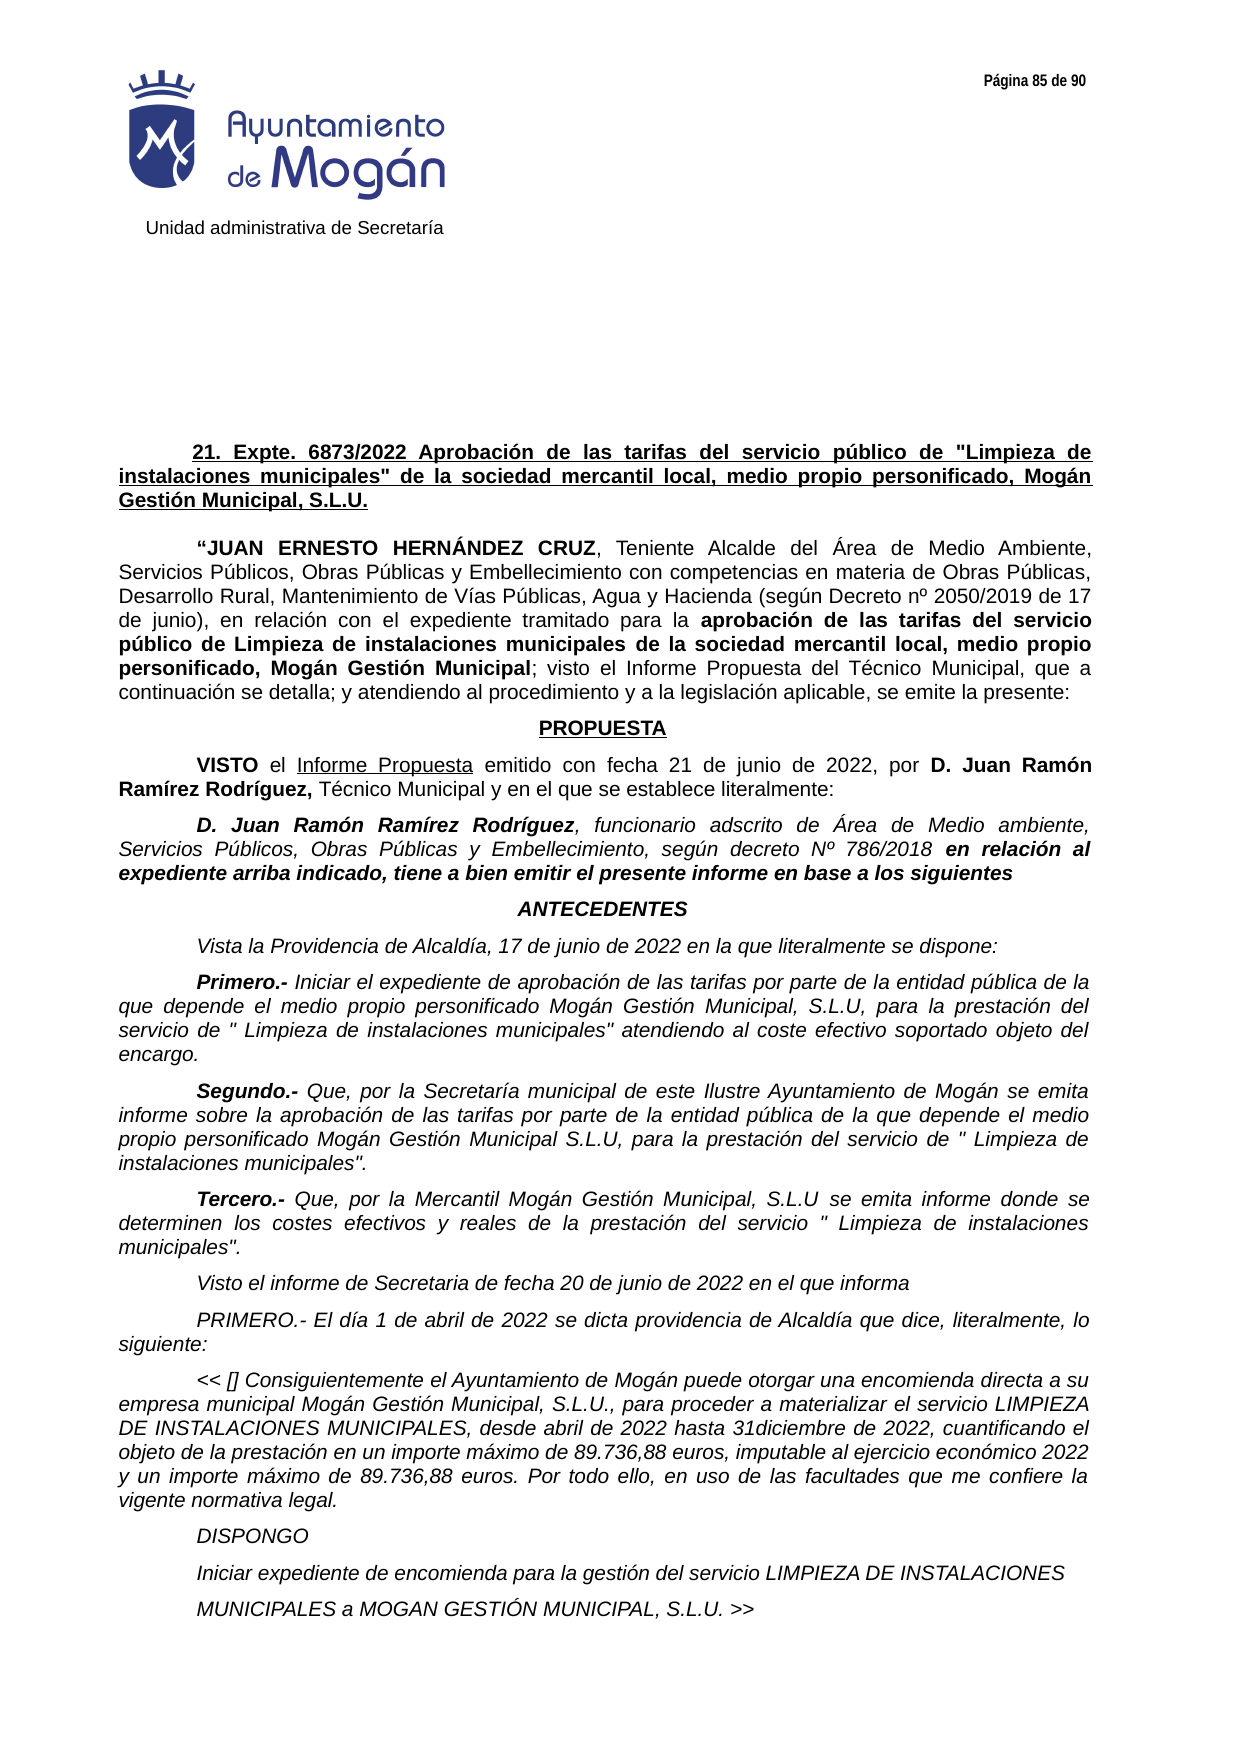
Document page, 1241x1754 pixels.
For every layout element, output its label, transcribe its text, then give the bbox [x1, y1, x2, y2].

text Primero.- Iniciar el expediente de aprobación de las tarifas por parte de la entidad pública de la que depende el medio propio personificado Mogán Gestión Municipal, S.L.U, para la prestación del servicio de " Limpieza de instalaciones municipales" atendiendo al coste efectivo soportado objeto del encargo. [118, 970, 1092, 1066]
text Segundo.- Que, por la Secretaría municipal de este Ilustre Ayuntamiento de Mogán se emita informe sobre la aprobación de las tarifas por parte de la entidad pública de la que depende el medio propio personificado Mogán Gestión Municipal S.L.U, para la prestación del servicio de " Limpieza de instalaciones municipales". [118, 1078, 1092, 1174]
text ANTECEDENTES [118, 897, 1092, 921]
text Visto el informe de Secretaria de fecha 20 de junio de 2022 en el que informa [118, 1271, 1092, 1295]
picture [128, 70, 445, 206]
text Tercero.- Que, por la Mercantil Mogán Gestión Municipal, S.L.U se emita informe donde se determinen los costes efectivos y reales de la prestación del servicio " Limpieza de instalaciones municipales". [118, 1187, 1092, 1259]
text 21. Expte. 6873/2022 Aprobación de las tarifas del servicio público de "Limpieza de instalaciones municipales" de la sociedad mercantil local, medio propio personificado, Mogán [118, 440, 1092, 485]
text PROPUESTA [118, 716, 1092, 740]
text PRIMERO.- El día 1 de abril de 2022 se dicta providencia de Alcaldía que dice, literalmente, lo siguiente: [118, 1308, 1092, 1356]
text MUNICIPALES a MOGAN GESTIÓN MUNICIPAL, S.L.U. >> [118, 1597, 1092, 1621]
text << [] Consiguientemente el Ayuntamiento de Mogán puede otorgar una encomienda directa a su empresa municipal Mogán Gestión Municipal, S.L.U., para proceder a materializar el servicio LIMPIEZA DE INSTALACIONES MUNICIPALES, desde abril de 2022 hasta 31diciembre de 2022, cuantificando el objeto de la prestación en un importe máximo de 89.736,88 euros, imputable al ejercicio económico 2022 y un importe máximo de 89.736,88 euros. Por todo ello, en uso de las facultades que me confiere la vigente normativa legal. [118, 1368, 1092, 1512]
text Vista la Providencia de Alcaldía, 17 de junio de 2022 en la que literalmente se dispone: [118, 934, 1092, 958]
text “JUAN ERNESTO HERNÁNDEZ CRUZ, Teniente Alcalde del Área de Medio Ambiente, Servicios Públicos, Obras Públicas y Embellecimiento con competencias en materia de Obras Públicas, Desarrollo Rural, Mantenimiento de Vías Públicas, Agua y Hacienda (según Decreto nº 2050/2019 de 17 de junio), en relación con el expediente tramitado para la aprobación de las tarifas del servicio público de Limpieza de instalaciones municipales de la sociedad mercantil local, medio propio personificado, Mogán Gestión Municipal; visto el Informe Propuesta del Técnico Municipal, que a continuación se detalla; y atendiendo al procedimiento y a la legislación aplicable, se emite la presente: [118, 536, 1092, 703]
text Iniciar expediente de encomienda para la gestión del servicio LIMPIEZA DE INSTALACIONES [118, 1561, 1092, 1585]
text VISTO el Informe Propuesta emitido con fecha 21 de junio de 2022, por D. Juan Ramón Ramírez Rodríguez, Técnico Municipal y en el que se establece literalmente: [118, 752, 1092, 800]
text DISPONGO [118, 1524, 1092, 1548]
text Gestión Municipal, S.L.U. [118, 486, 1092, 512]
text D. Juan Ramón Ramírez Rodríguez, funcionario adscrito de Área de Medio ambiente, Servicios Públicos, Obras Públicas y Embellecimiento, según decreto Nº 786/2018 en relación al expediente arriba indicado, tiene a bien emitir el presente informe en base a los siguientes [118, 813, 1092, 885]
